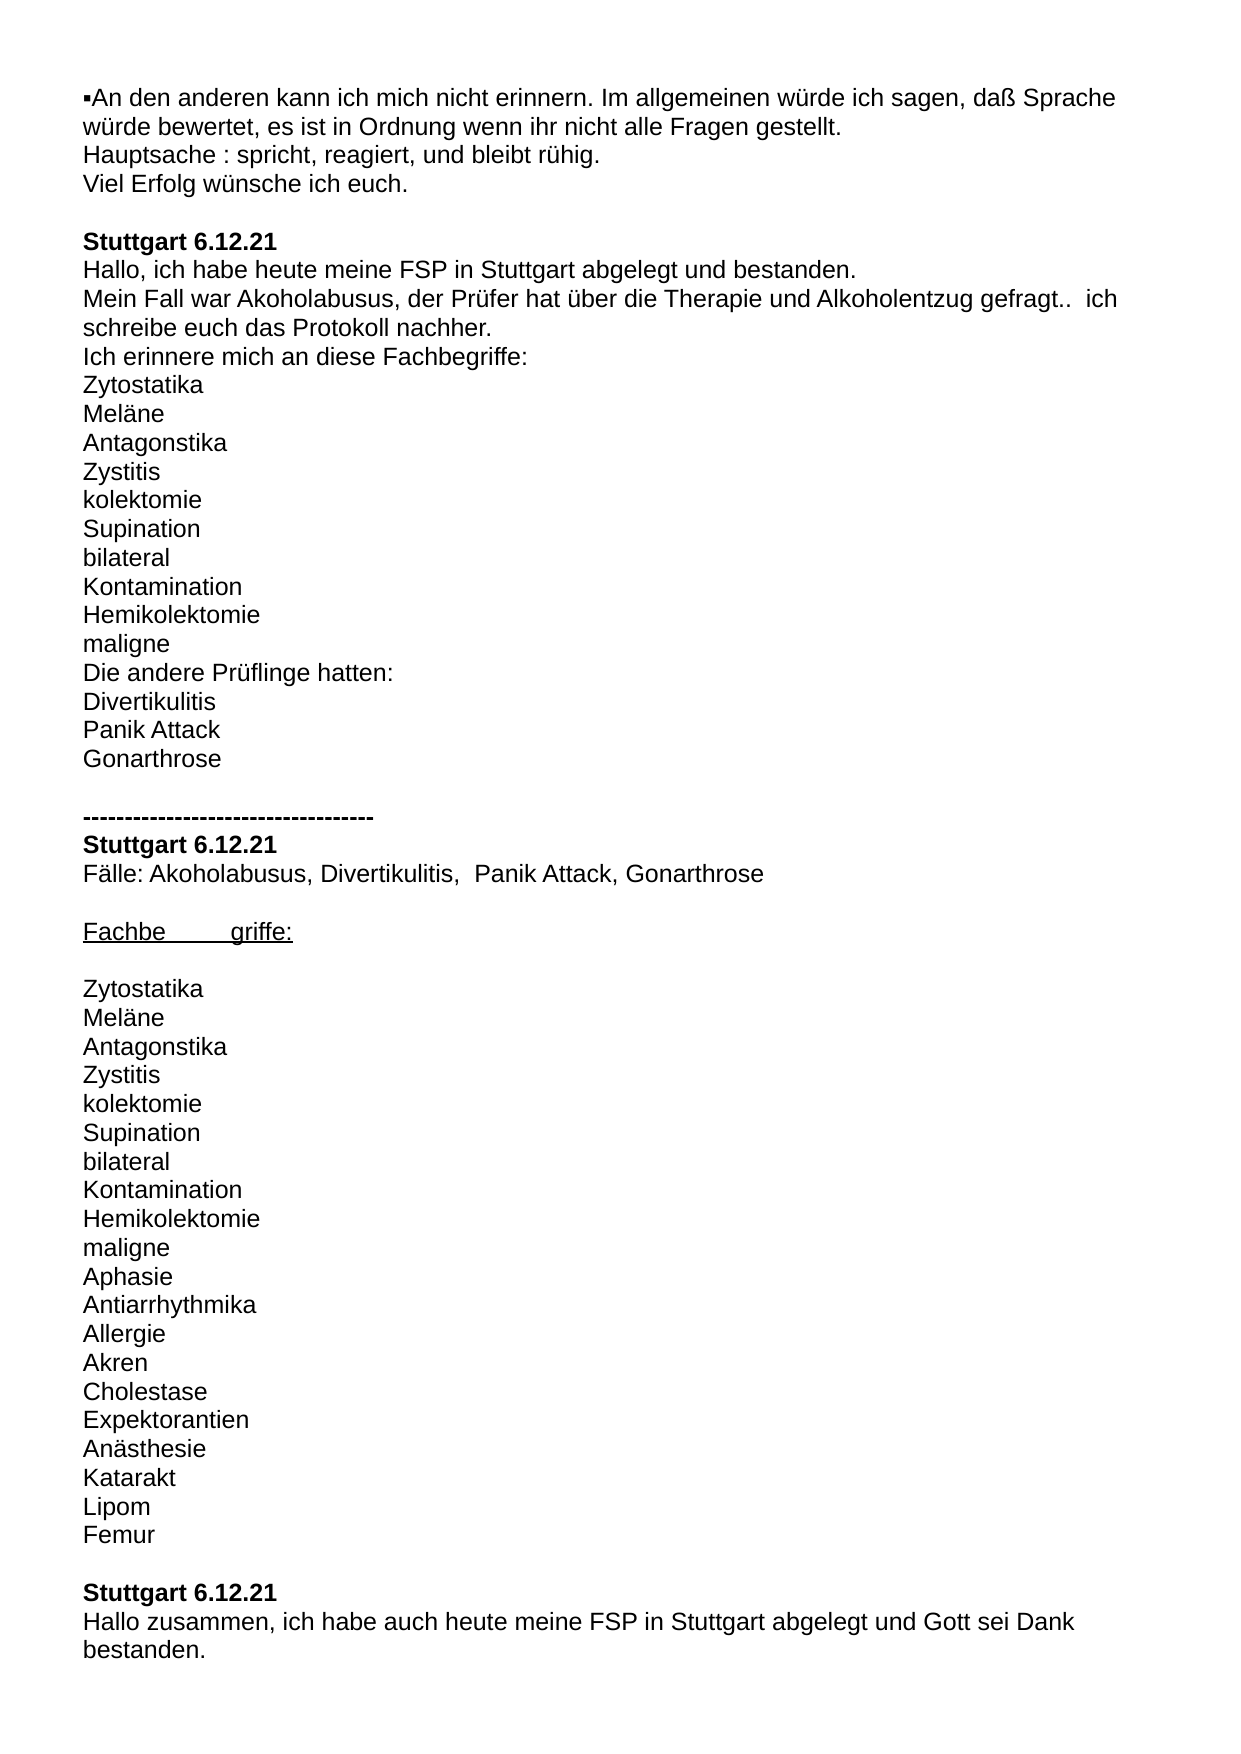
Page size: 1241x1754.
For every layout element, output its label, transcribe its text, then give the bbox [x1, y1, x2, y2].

text Antagonstika [83, 1031, 1157, 1060]
text Hemikolektomie [83, 1204, 1157, 1233]
text Supination [83, 1118, 1157, 1146]
text Antiarrhythmika [83, 1290, 1157, 1319]
text Zystitis [83, 456, 1157, 485]
text Aphasie [83, 1261, 1157, 1290]
text maligne [83, 1233, 1157, 1261]
text Kontamination [83, 1175, 1157, 1204]
text Femur [83, 1520, 1157, 1549]
text Akren [83, 1348, 1157, 1376]
text Stuttgart 6.12.21 [83, 226, 1157, 255]
text Supination [83, 514, 1157, 543]
text Anästhesie [83, 1434, 1157, 1463]
text ▪️An den anderen kann ich mich nicht erinnern. Im allgemeinen würde ich sagen, daß Sprache würde bewertet, es ist in Ordnung wenn ihr nicht alle Fragen gestellt. [83, 83, 1157, 140]
text bilateral [83, 543, 1157, 571]
text Hallo, ich habe heute meine FSP in Stuttgart abgelegt und bestanden. [83, 255, 1157, 284]
text Meläne [83, 399, 1157, 428]
text Hemikolektomie [83, 600, 1157, 629]
text bilateral [83, 1146, 1157, 1175]
text kolektomie [83, 485, 1157, 514]
text kolektomie [83, 1089, 1157, 1118]
text Cholestase [83, 1376, 1157, 1405]
text Fälle: Akoholabusus, Divertikulitis, Panik Attack, Gonarthrose [83, 859, 1157, 888]
text Gonarthrose [83, 744, 1157, 773]
text Lipom [83, 1491, 1157, 1520]
text Fachbe griffe: [83, 916, 1157, 945]
text Allergie [83, 1319, 1157, 1348]
text Katarakt [83, 1463, 1157, 1491]
text Divertikulitis [83, 686, 1157, 715]
text Hauptsache : spricht, reagiert, und bleibt rühig. [83, 140, 1157, 169]
text Stuttgart 6.12.21 [83, 830, 1157, 859]
text Expektorantien [83, 1405, 1157, 1434]
text Antagonstika [83, 428, 1157, 456]
text Mein Fall war Akoholabusus, der Prüfer hat über die Therapie und Alkoholentzug gefragt.. ich schreibe euch das Protokoll nachher. [83, 284, 1157, 341]
text Viel Erfolg wünsche ich euch. [83, 169, 1157, 198]
text Zystitis [83, 1060, 1157, 1089]
text ----------------------------------- [83, 801, 1157, 830]
text Hallo zusammen, ich habe auch heute meine FSP in Stuttgart abgelegt und Gott sei Dank bestanden. [83, 1606, 1157, 1664]
text Die andere Prüflinge hatten: [83, 658, 1157, 686]
text Stuttgart 6.12.21 [83, 1578, 1157, 1606]
text Zytostatika [83, 370, 1157, 399]
text Zytostatika [83, 974, 1157, 1003]
text Meläne [83, 1003, 1157, 1031]
text maligne [83, 629, 1157, 658]
text Kontamination [83, 571, 1157, 600]
text Panik Attack [83, 715, 1157, 744]
text Ich erinnere mich an diese Fachbegriffe: [83, 341, 1157, 370]
